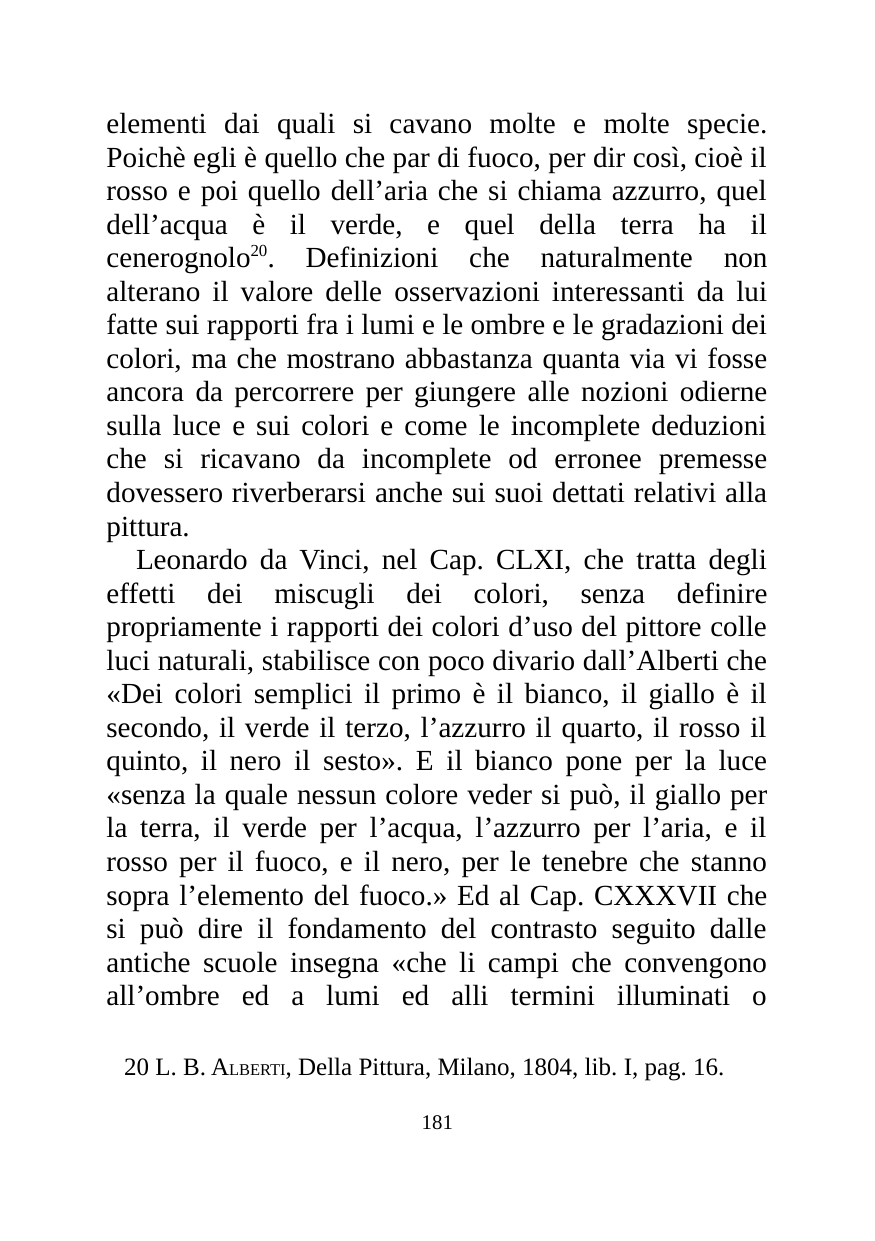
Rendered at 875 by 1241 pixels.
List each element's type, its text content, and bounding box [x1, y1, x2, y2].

text Leonardo da Vinci, nel Cap. CLXI, che tratta degli effetti dei miscugli dei colori, senza definire propriamente i rapporti dei colori d’uso del pittore colle luci naturali, stabilisce con poco divario dall’Alberti che «Dei colori semplici il primo è il bianco, il giallo è il secondo, il verde il terzo, l’azzurro il quarto, il rosso il quinto, il nero il sesto». E il bianco pone per la luce «senza la quale nessun colore veder si può, il giallo per la terra, il verde per l’acqua, l’azzurro per l’aria, e il rosso per il fuoco, e il nero, per le tenebre che stanno sopra l’elemento del fuoco.» Ed al Cap. CXXXVII che si può dire il fondamento del contrasto seguito dalle antiche scuole insegna «che li campi che convengono all’ombre ed a lumi ed alli termini illuminati o [106, 542, 768, 1012]
text elementi dai quali si cavano molte e molte specie. Poichè egli è quello che par di fuoco, per dir così, cioè il rosso e poi quello dell’aria che si chiama azzurro, quel dell’acqua è il verde, e quel della terra ha il cenerognolo. Definizioni che naturalmente non alterano il valore delle osservazioni interessanti da lui fatte sui rapporti fra i lumi e le ombre e le gradazioni dei colori, ma che mostrano abbastanza quanta via vi fosse ancora da percorrere per giungere alle nozioni odierne sulla luce e sui colori e come le incomplete deduzioni che si ricavano da incomplete od erronee premesse dovessero riverberarsi anche sui suoi dettati relativi alla pittura. [106, 106, 768, 542]
text L. B. Alberti, Della Pittura, Milano, 1804, lib. I, pag. 16. [106, 1052, 768, 1080]
